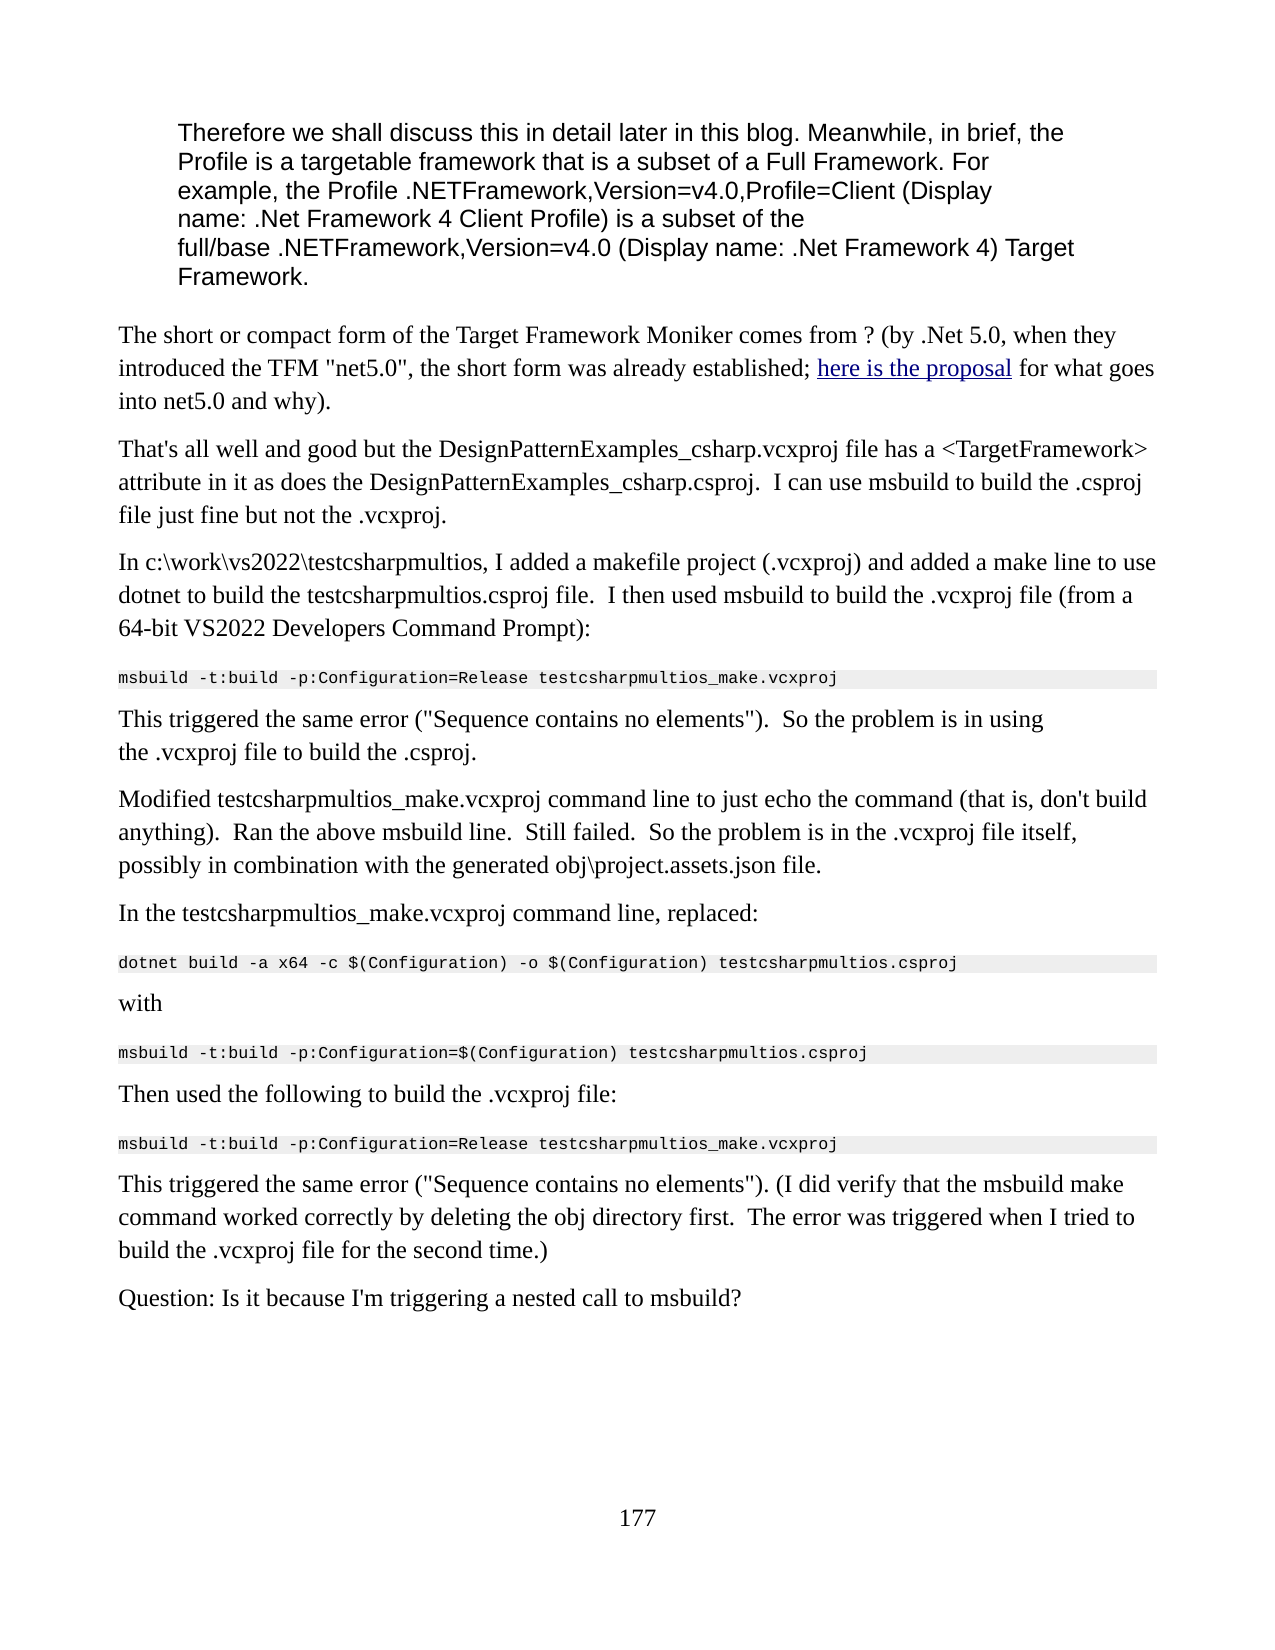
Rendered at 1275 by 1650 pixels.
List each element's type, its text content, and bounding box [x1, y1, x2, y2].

text Then used the following to build the .vcxproj file: [118, 1079, 1157, 1108]
text This triggered the same error ("Sequence contains no elements"). (I did verify that the msbuild make command worked correctly by deleting the obj directory first. The error was triggered when I tried to build the .vcxproj file for the second time.) [118, 1169, 1157, 1264]
text msbuild -t:build -p:Configuration=Release testcsharpmultios_make.vcxproj [118, 1136, 1157, 1154]
text This triggered the same error ("Sequence contains no elements"). So the problem is in using the .vcxproj file to build the .csproj. [118, 704, 1157, 766]
text with [118, 988, 1157, 1017]
text In the testcsharpmultios_make.vcxproj command line, replaced: [118, 898, 1157, 927]
text In c:\work\vs2022\testcsharpmultios, I added a makefile project (.vcxproj) and added a make line to use dotnet to build the testcsharpmultios.csproj file. I then used msbuild to build the .vcxproj file (from a 64-bit VS2022 Developers Command Prompt): [118, 547, 1157, 642]
text msbuild -t:build -p:Configuration=Release testcsharpmultios_make.vcxproj [118, 670, 1157, 689]
text msbuild -t:build -p:Configuration=$(Configuration) testcsharpmultios.csproj [118, 1045, 1157, 1064]
text Modified testcsharpmultios_make.vcxproj command line to just echo the command (that is, don't build anything). Ran the above msbuild line. Still failed. So the problem is in the .vcxproj file itself, possibly in combination with the generated obj\project.assets.json file. [118, 784, 1157, 879]
text The short or compact form of the Target Framework Moniker comes from ? (by .Net 5.0, when they introduced the TFM "net5.0", the short form was already established; here is the proposal for what goes into net5.0 and why). [118, 320, 1157, 415]
text Question: Is it because I'm triggering a nested call to msbuild? [118, 1283, 1157, 1312]
text That's all well and good but the DesignPatternExamples_csharp.vcxproj file has a <TargetFramework> attribute in it as does the DesignPatternExamples_csharp.csproj. I can use msbuild to build the .csproj file just fine but not the .vcxproj. [118, 434, 1157, 528]
text dotnet build -a x64 -c $(Configuration) -o $(Configuration) testcsharpmultios.csproj [118, 955, 1157, 973]
text Therefore we shall discuss this in detail later in this blog. Meanwhile, in brief, the Profile is a targetable framework that is a subset of a Full Framework. For example, the Profile .NETFramework,Version=v4.0,Profile=Client (Display name: .Net Framework 4 Client Profile) is a subset of the full/base .NETFramework,Version=v4.0 (Display name: .Net Framework 4) Target Framework. [177, 118, 1098, 291]
